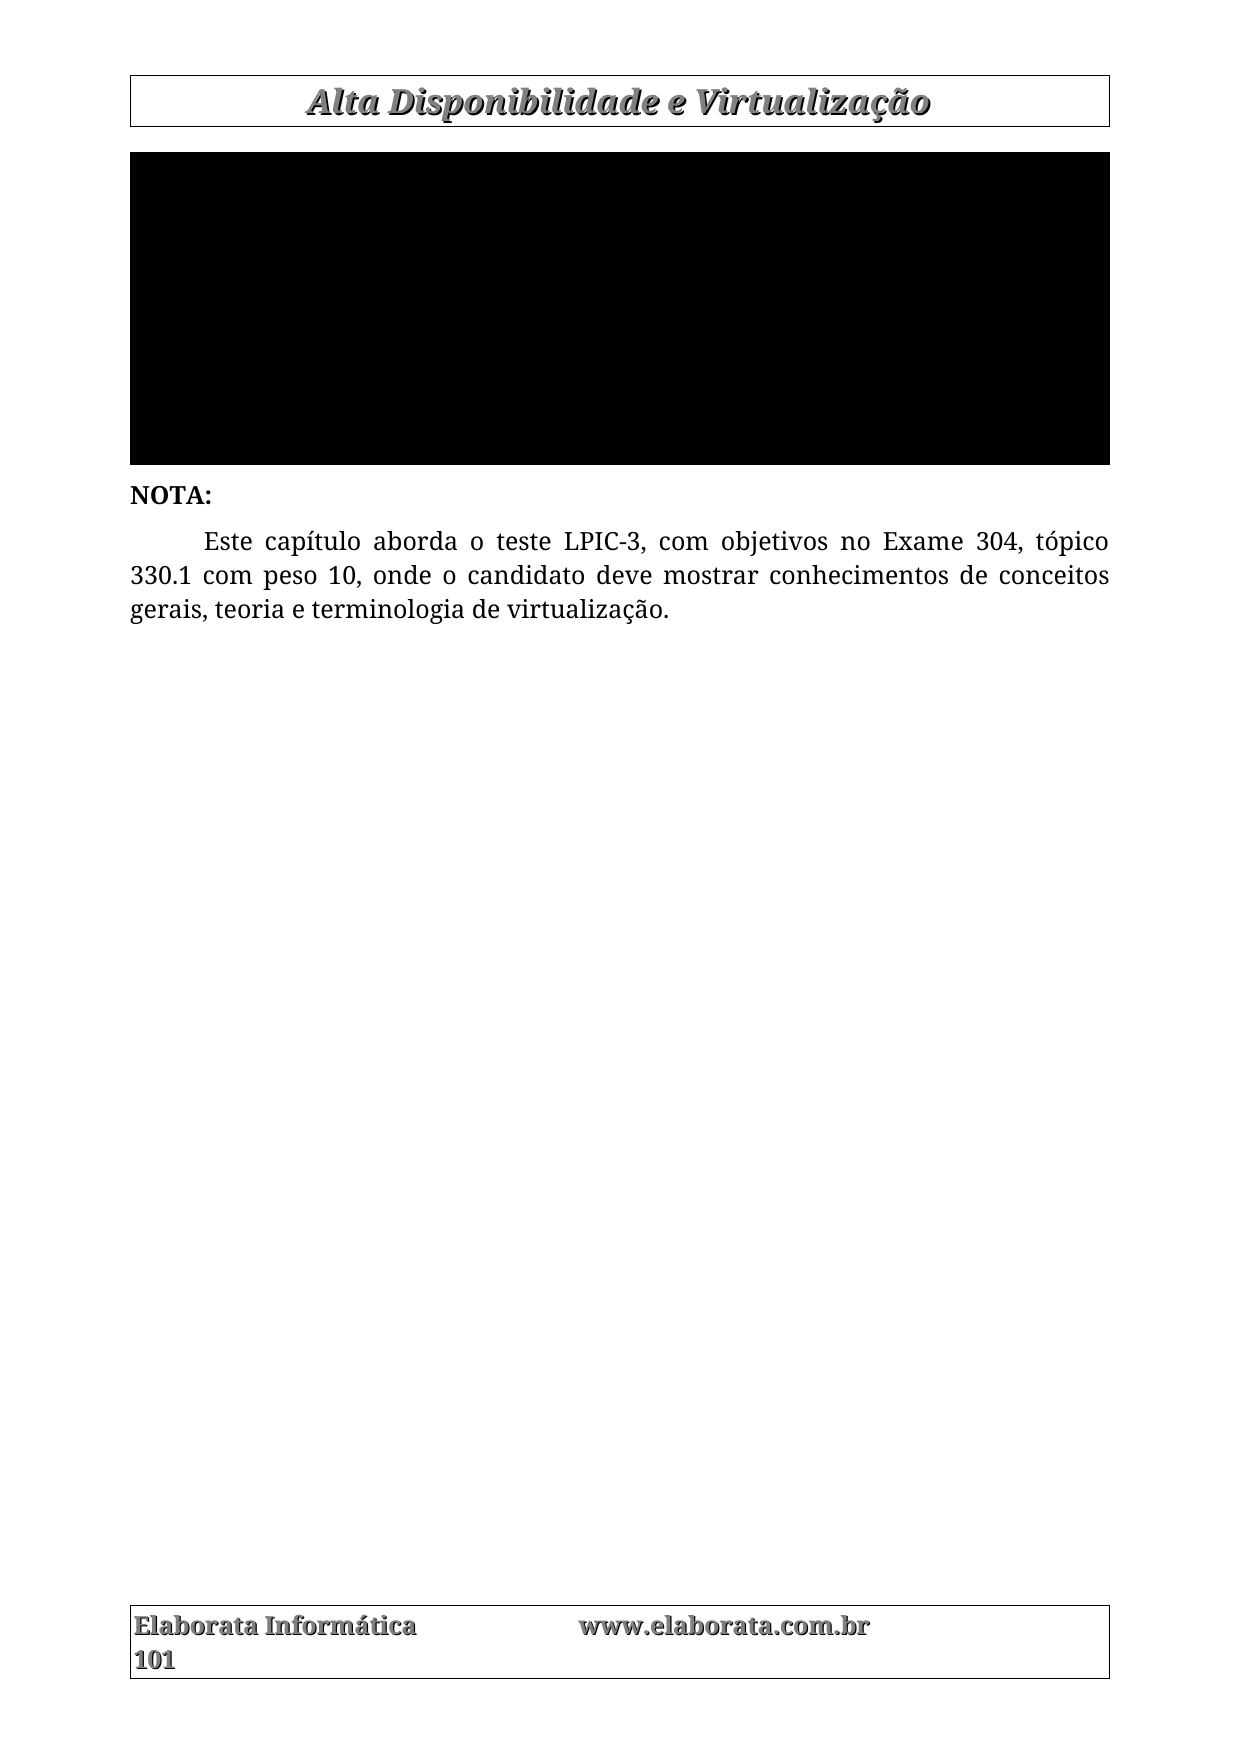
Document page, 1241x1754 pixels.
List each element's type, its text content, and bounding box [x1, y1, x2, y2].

text Este capítulo aborda o teste LPIC-3, com objetivos no Exame 304, tópico 330.1 com peso 10, onde o candidato deve mostrar conhecimentos de conceitos gerais, teoria e terminologia de virtualização. [130, 524, 1110, 626]
text NOTA: [130, 477, 1110, 511]
